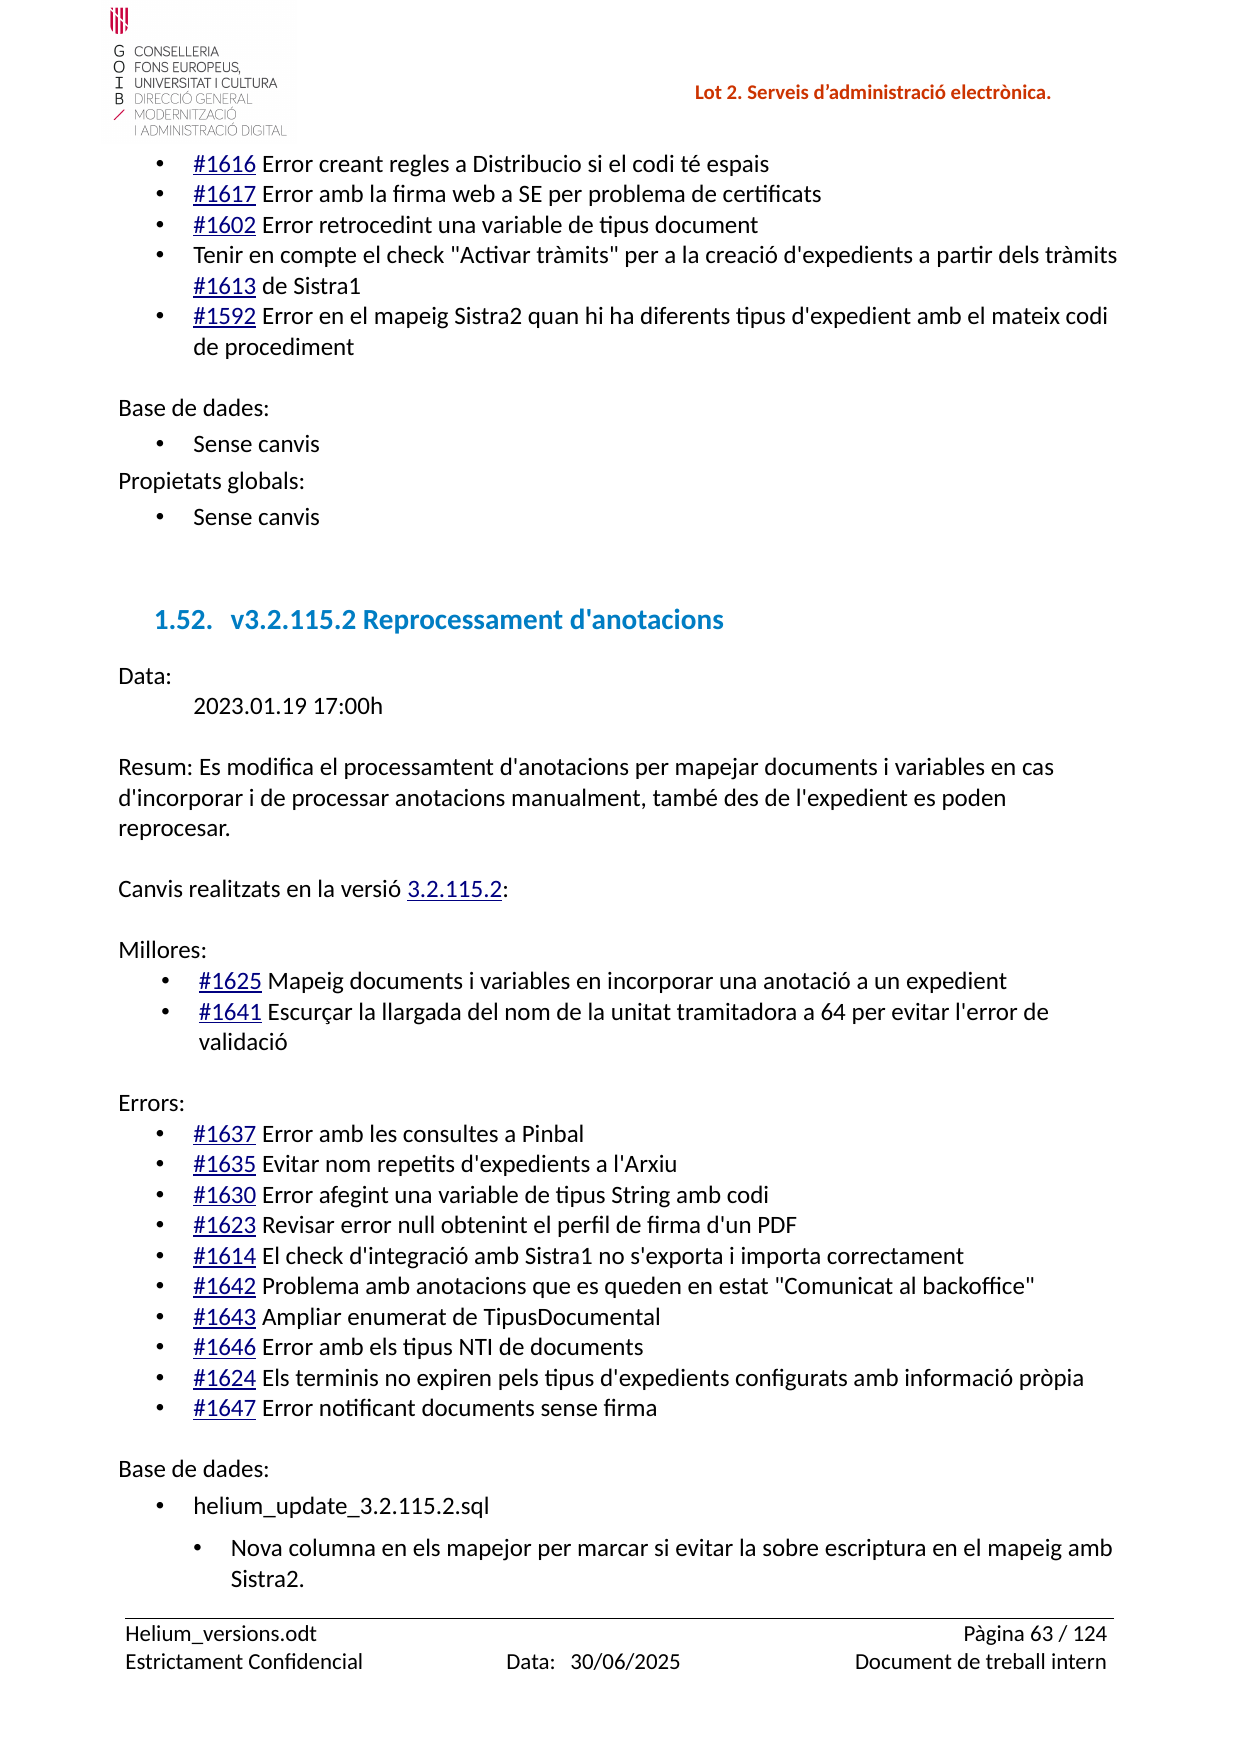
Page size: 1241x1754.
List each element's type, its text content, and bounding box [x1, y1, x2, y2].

list #1642 Problema amb anotacions que es queden en estat "Comunicat al backoffice" [156, 1270, 1122, 1301]
list #1625 Mapeig documents i variables en incorporar una anotació a un expedient [161, 965, 1122, 996]
list #1592 Error en el mapeig Sistra2 quan hi ha diferents tipus d'expedient amb el mateix codi de procediment [156, 300, 1122, 361]
list Sense canvis [156, 501, 1122, 532]
text Data: [118, 660, 1122, 691]
text Resum: Es modifica el processamtent d'anotacions per mapejar documents i variables en cas d'incorporar i de processar anotacions manualment, també des de l'expedient es poden reprocesar. [118, 752, 1122, 843]
text Propietats globals: [118, 465, 1122, 495]
list Nova columna en els mapejor per marcar si evitar la sobre escriptura en el mapeig amb Sistra2. [193, 1532, 1122, 1593]
subtitle v3.2.115.2 Reprocessament d'anotacions [153, 601, 1122, 636]
list #1630 Error afegint una variable de tipus String amb codi [156, 1179, 1122, 1209]
text Base de dades: [118, 1453, 1122, 1484]
text 2023.01.19 17:00h [118, 691, 1122, 721]
list #1635 Evitar nom repetits d'expedients a l'Arxiu [156, 1148, 1122, 1179]
list #1614 El check d'integració amb Sistra1 no s'exporta i importa correctament [156, 1240, 1122, 1270]
list #1646 Error amb els tipus NTI de documents [156, 1331, 1122, 1362]
list #1617 Error amb la firma web a SE per problema de certificats [156, 178, 1122, 209]
text Canvis realitzats en la versió 3.2.115.2: [118, 874, 1122, 904]
list #1624 Els terminis no expiren pels tipus d'expedients configurats amb informació pròpia [156, 1362, 1122, 1392]
text Millores: [118, 935, 1122, 965]
list #1647 Error notificant documents sense firma [156, 1392, 1122, 1423]
list helium_update_3.2.115.2.sql [156, 1490, 1122, 1521]
list #1643 Ampliar enumerat de TipusDocumental [156, 1301, 1122, 1331]
text Base de dades: [118, 392, 1122, 422]
list Sense canvis [156, 428, 1122, 459]
list #1623 Revisar error null obtenint el perfil de firma d'un PDF [156, 1209, 1122, 1240]
list #1616 Error creant regles a Distribucio si el codi té espais [156, 148, 1122, 178]
picture [100, 0, 297, 144]
list Tenir en compte el check "Activar tràmits" per a la creació d'expedients a partir dels tràmits #1613 de Sistra1 [156, 239, 1122, 300]
list #1637 Error amb les consultes a Pinbal [156, 1118, 1122, 1148]
text Errors: [118, 1087, 1122, 1118]
list #1641 Escurçar la llargada del nom de la unitat tramitadora a 64 per evitar l'error de validació [161, 996, 1122, 1057]
list #1602 Error retrocedint una variable de tipus document [156, 209, 1122, 239]
